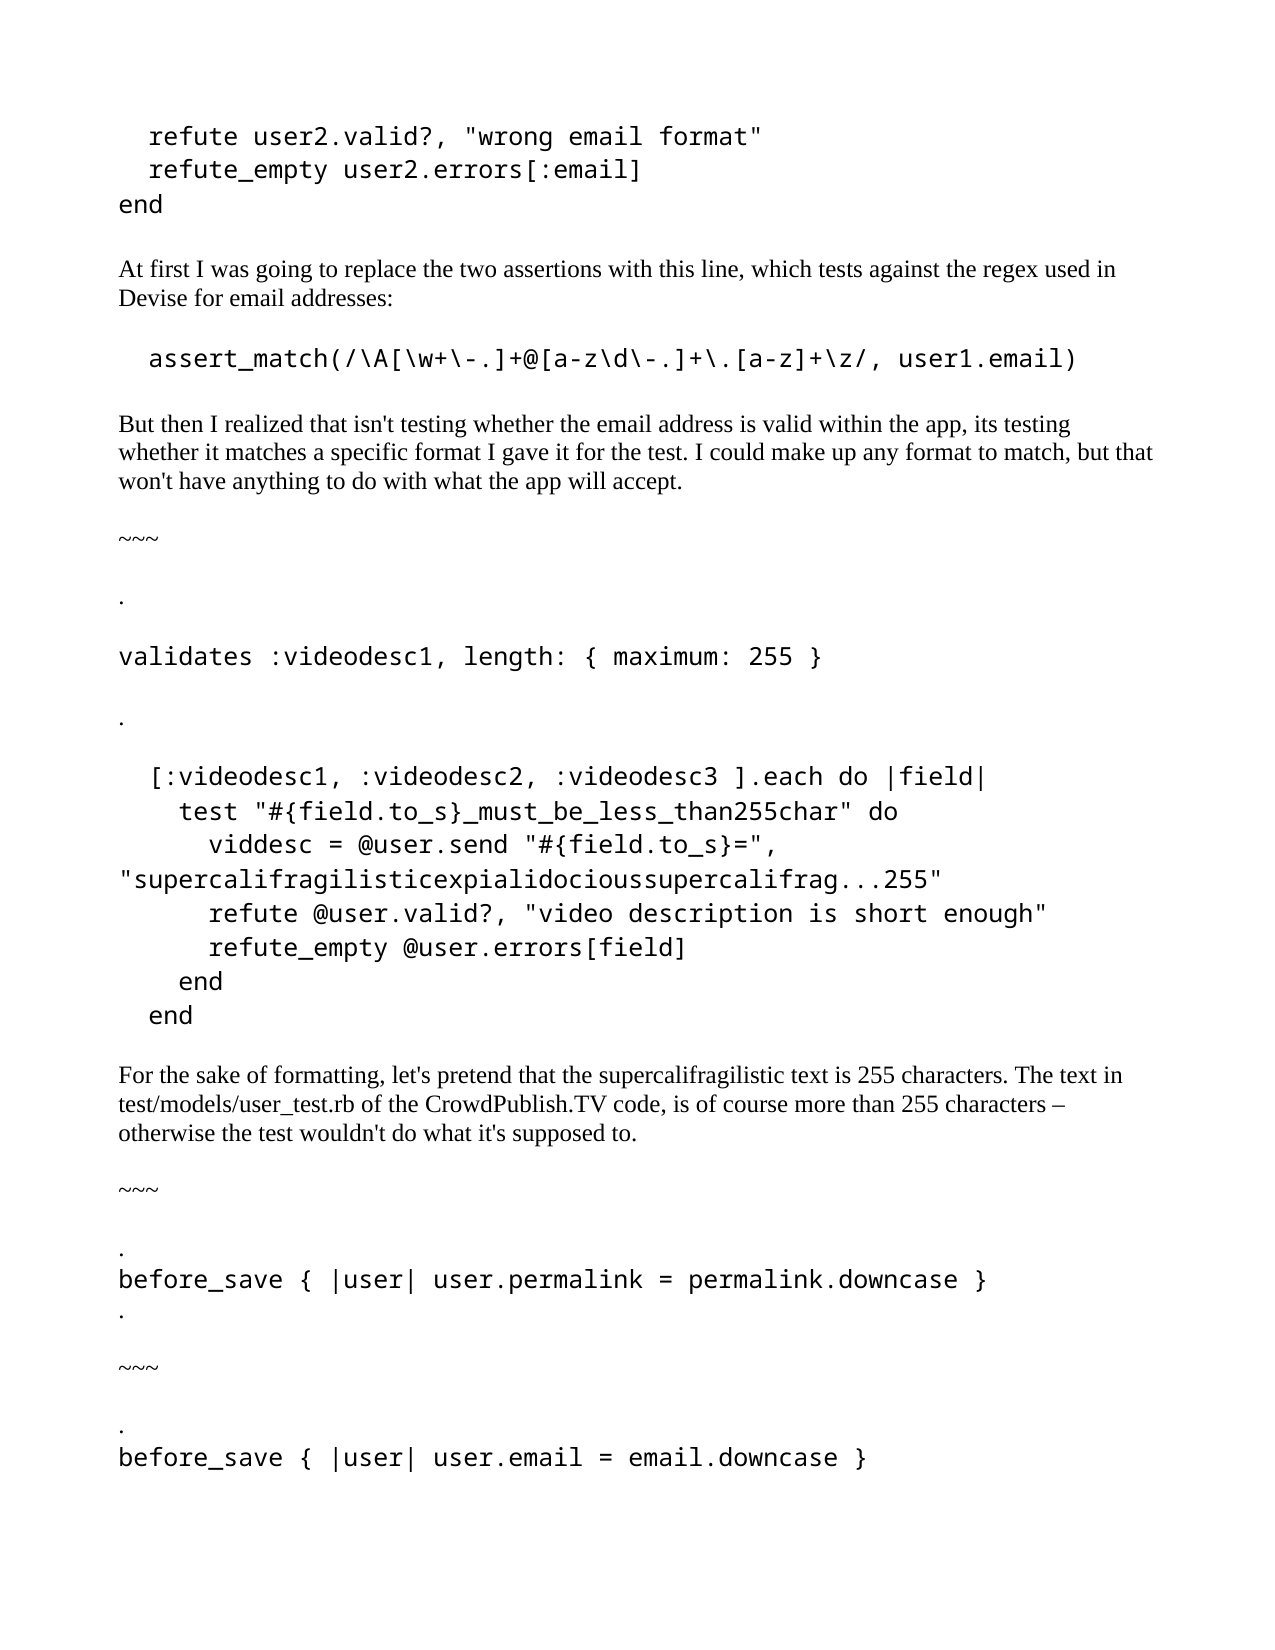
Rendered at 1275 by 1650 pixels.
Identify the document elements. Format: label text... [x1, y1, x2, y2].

text ~~~ [118, 524, 1157, 552]
text viddesc = @user.send "#{field.to_s}=", "supercalifragilisticexpialidocioussupercalifrag...255" [118, 827, 1157, 895]
text end [118, 186, 1157, 220]
text assert_match(/\A[\w+\-.]+@[a-z\d\-.]+\.[a-z]+\z/, user1.email) [118, 341, 1157, 375]
text refute user2.valid?, "wrong email format" [118, 118, 1157, 152]
text refute @user.valid?, "video description is short enough" [118, 895, 1157, 929]
text . [118, 1411, 1157, 1439]
text end [118, 963, 1157, 997]
text refute_empty user2.errors[:email] [118, 152, 1157, 186]
text before_save { |user| user.permalink = permalink.downcase } [118, 1262, 1157, 1296]
text . [118, 1296, 1157, 1324]
text ~~~ [118, 1175, 1157, 1204]
text test "#{field.to_s}_must_be_less_than255char" do [118, 793, 1157, 827]
text . [118, 1233, 1157, 1262]
text before_save { |user| user.email = email.downcase } [118, 1439, 1157, 1473]
text At first I was going to replace the two assertions with this line, which tests against the regex used in Devise for email addresses: [118, 254, 1157, 312]
text validates :videodesc1, length: { maximum: 255 } [118, 639, 1157, 673]
text For the sake of formatting, let's pretend that the supercalifragilistic text is 255 characters. The text in test/models/user_test.rb of the CrowdPublish.TV code, is of course more than 255 characters – otherwise the test wouldn't do what it's supposed to. [118, 1060, 1157, 1147]
text [:videodesc1, :videodesc2, :videodesc3 ].each do |field| [118, 759, 1157, 793]
text end [118, 997, 1157, 1032]
text But then I realized that isn't testing whether the email address is valid within the app, its testing whether it matches a specific format I gave it for the test. I could make up any format to match, but that won't have anything to do with what the app will accept. [118, 409, 1157, 495]
text . [118, 702, 1157, 730]
text ~~~ [118, 1353, 1157, 1382]
text refute_empty @user.errors[field] [118, 929, 1157, 963]
text . [118, 581, 1157, 610]
